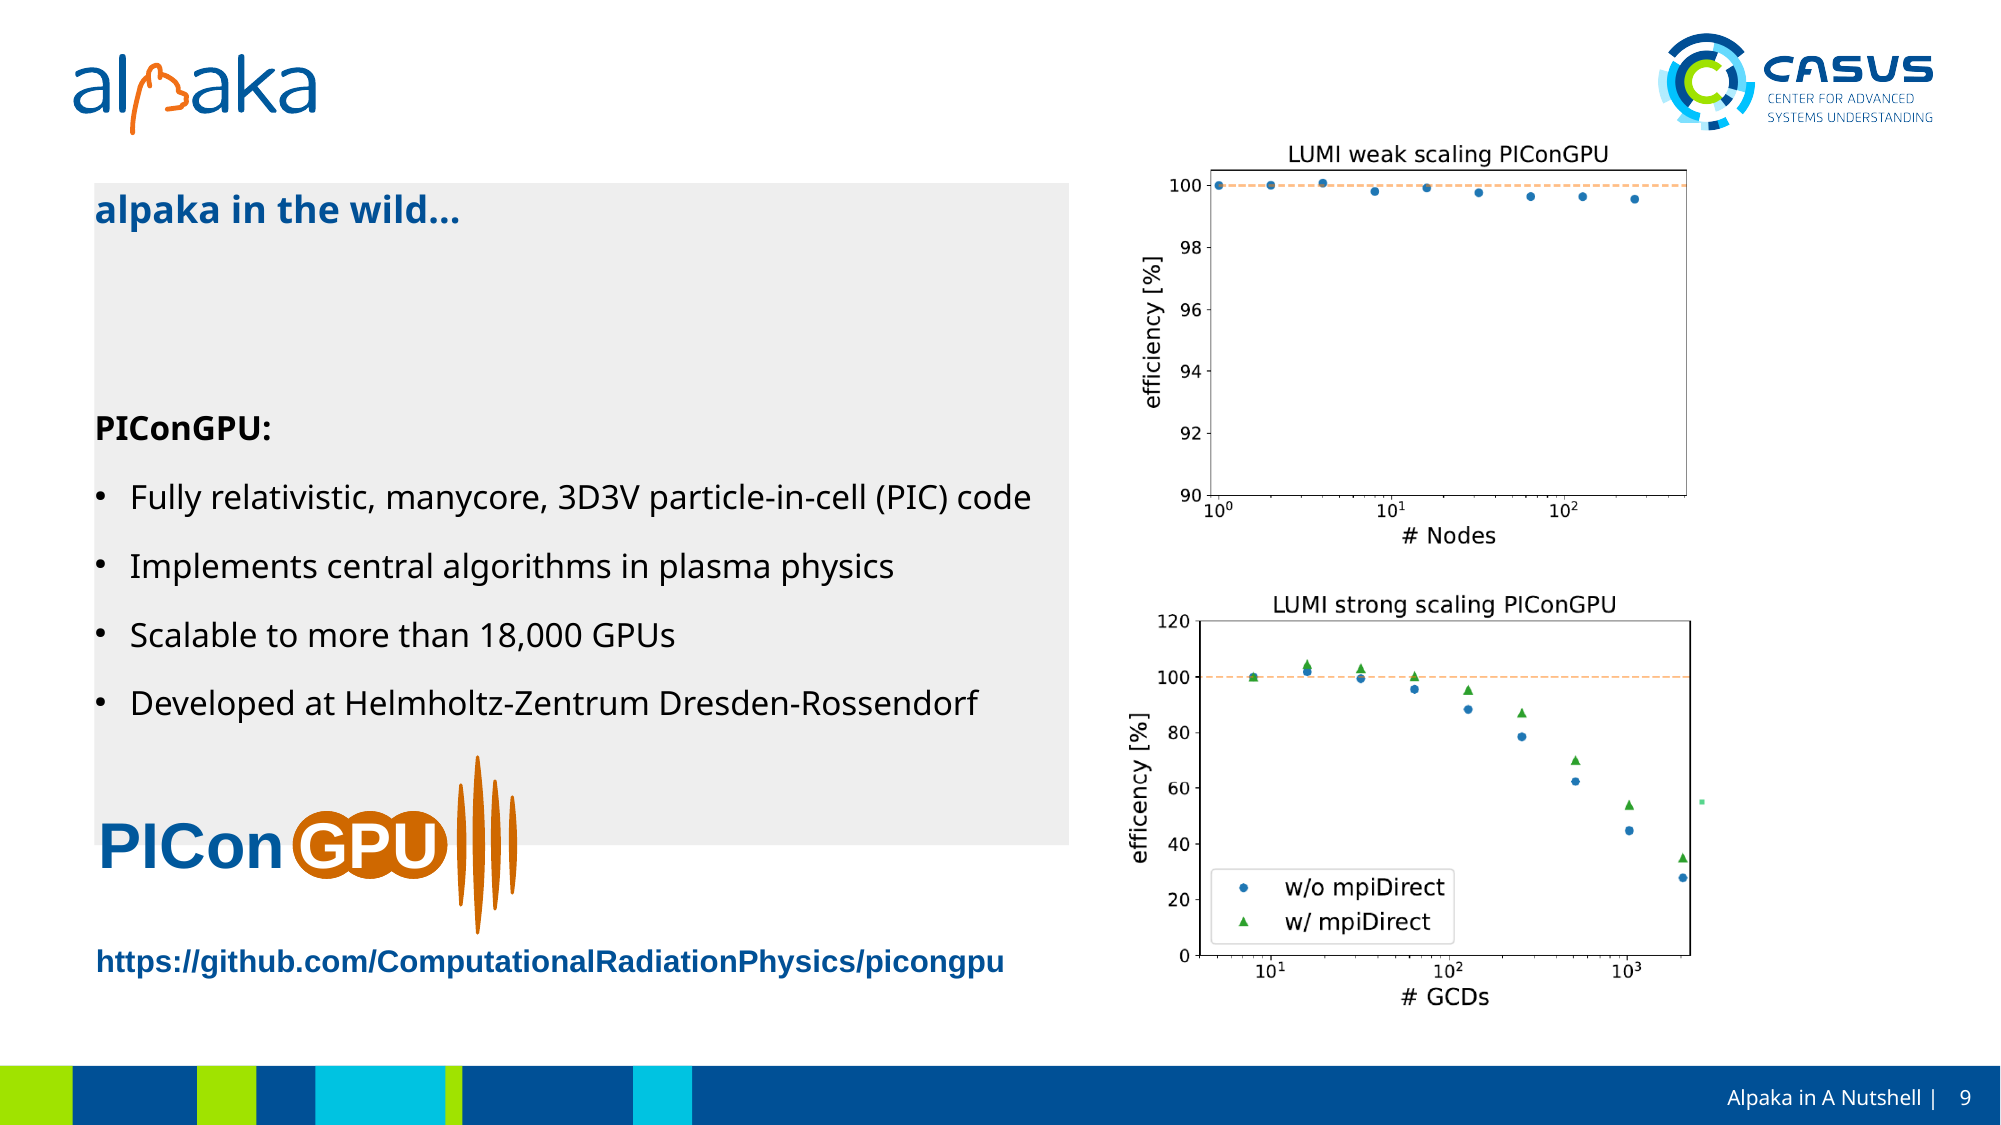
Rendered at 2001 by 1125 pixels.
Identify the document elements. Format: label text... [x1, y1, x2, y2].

list alpaka in the wild... PIConGPU: Fully relativistic, manycore, 3D3V particle-in-cell (PIC) code Implements central algorithms in plasma physics Scalable to more than 18,000 GPUs Developed at Helmholtz-Zentrum Dresden-Rossendorf [94, 183, 1069, 846]
picture [94, 750, 526, 935]
picture [1122, 33, 1933, 1030]
text_box https://github.com/ComputationalRadiationPhysics/picongpu [71, 935, 1069, 1025]
picture [72, 53, 317, 136]
